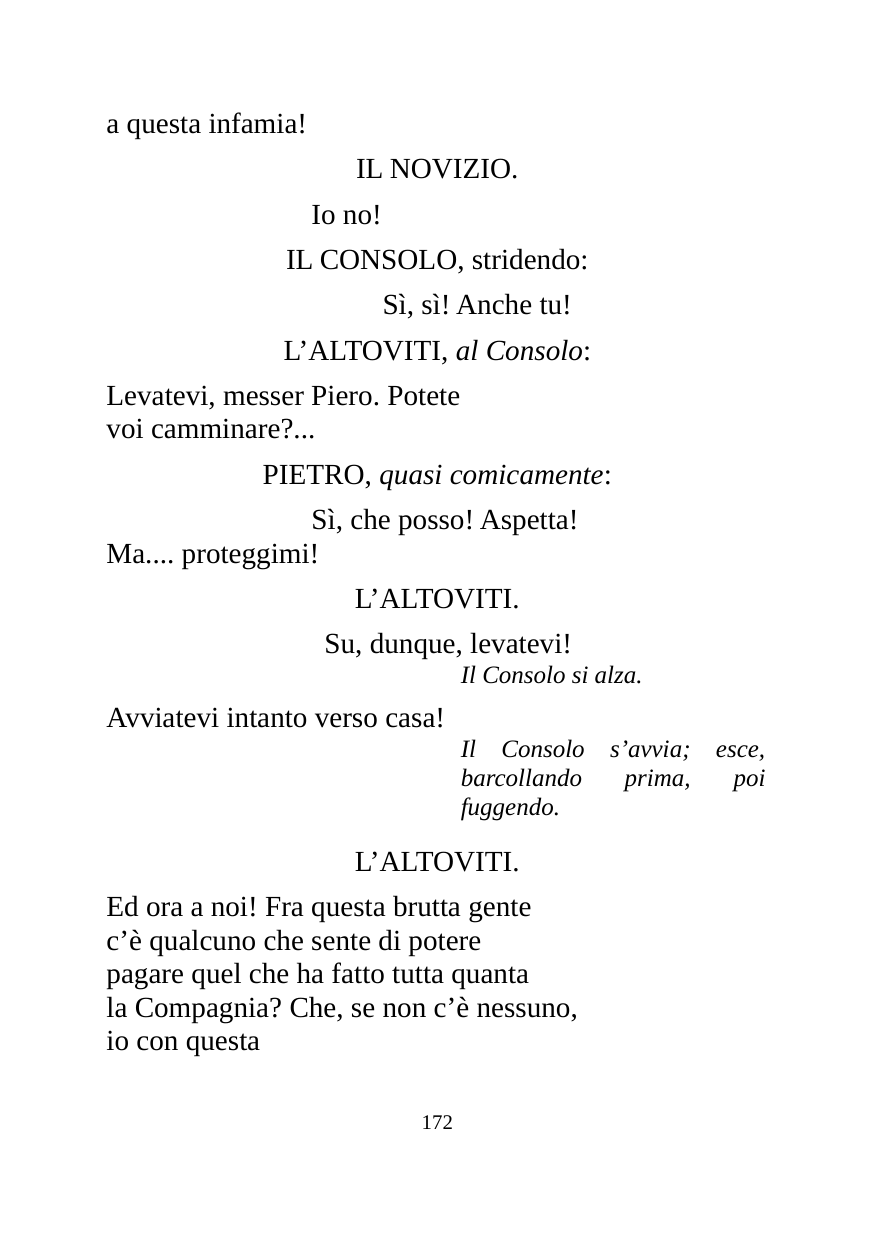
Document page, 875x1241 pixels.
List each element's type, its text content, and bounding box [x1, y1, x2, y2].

text IL NOVIZIO. [106, 152, 768, 185]
text Ed ora a noi! Fra questa brutta gente c’è qualcuno che sente di potere pagare quel che ha fatto tutta quanta la Compagnia? Che, se non c’è nessuno, io con questa [106, 889, 768, 1057]
text Il Consolo s’avvia; esce, barcollando prima, poi fuggendo. [461, 734, 768, 820]
text a questa infamia! [106, 106, 768, 140]
text L’ALTOVITI. [106, 581, 768, 615]
text L’ALTOVITI, al Consolo: [106, 333, 768, 366]
text Sì, che posso! Aspetta! Ma.... proteggimi! [106, 502, 768, 569]
text L’ALTOVITI. [106, 844, 768, 877]
text IL CONSOLO, stridendo: [106, 242, 768, 276]
text PIETRO, quasi comicamente: [106, 457, 768, 491]
text Avviatevi intanto verso casa! [106, 701, 768, 734]
text Levatevi, messer Piero. Potete voi camminare?... [106, 378, 768, 445]
text Il Consolo si alza. [461, 660, 768, 689]
text Su, dunque, levatevi! [106, 626, 768, 660]
text Io no! [106, 197, 768, 230]
text Sì, sì! Anche tu! [106, 287, 768, 321]
